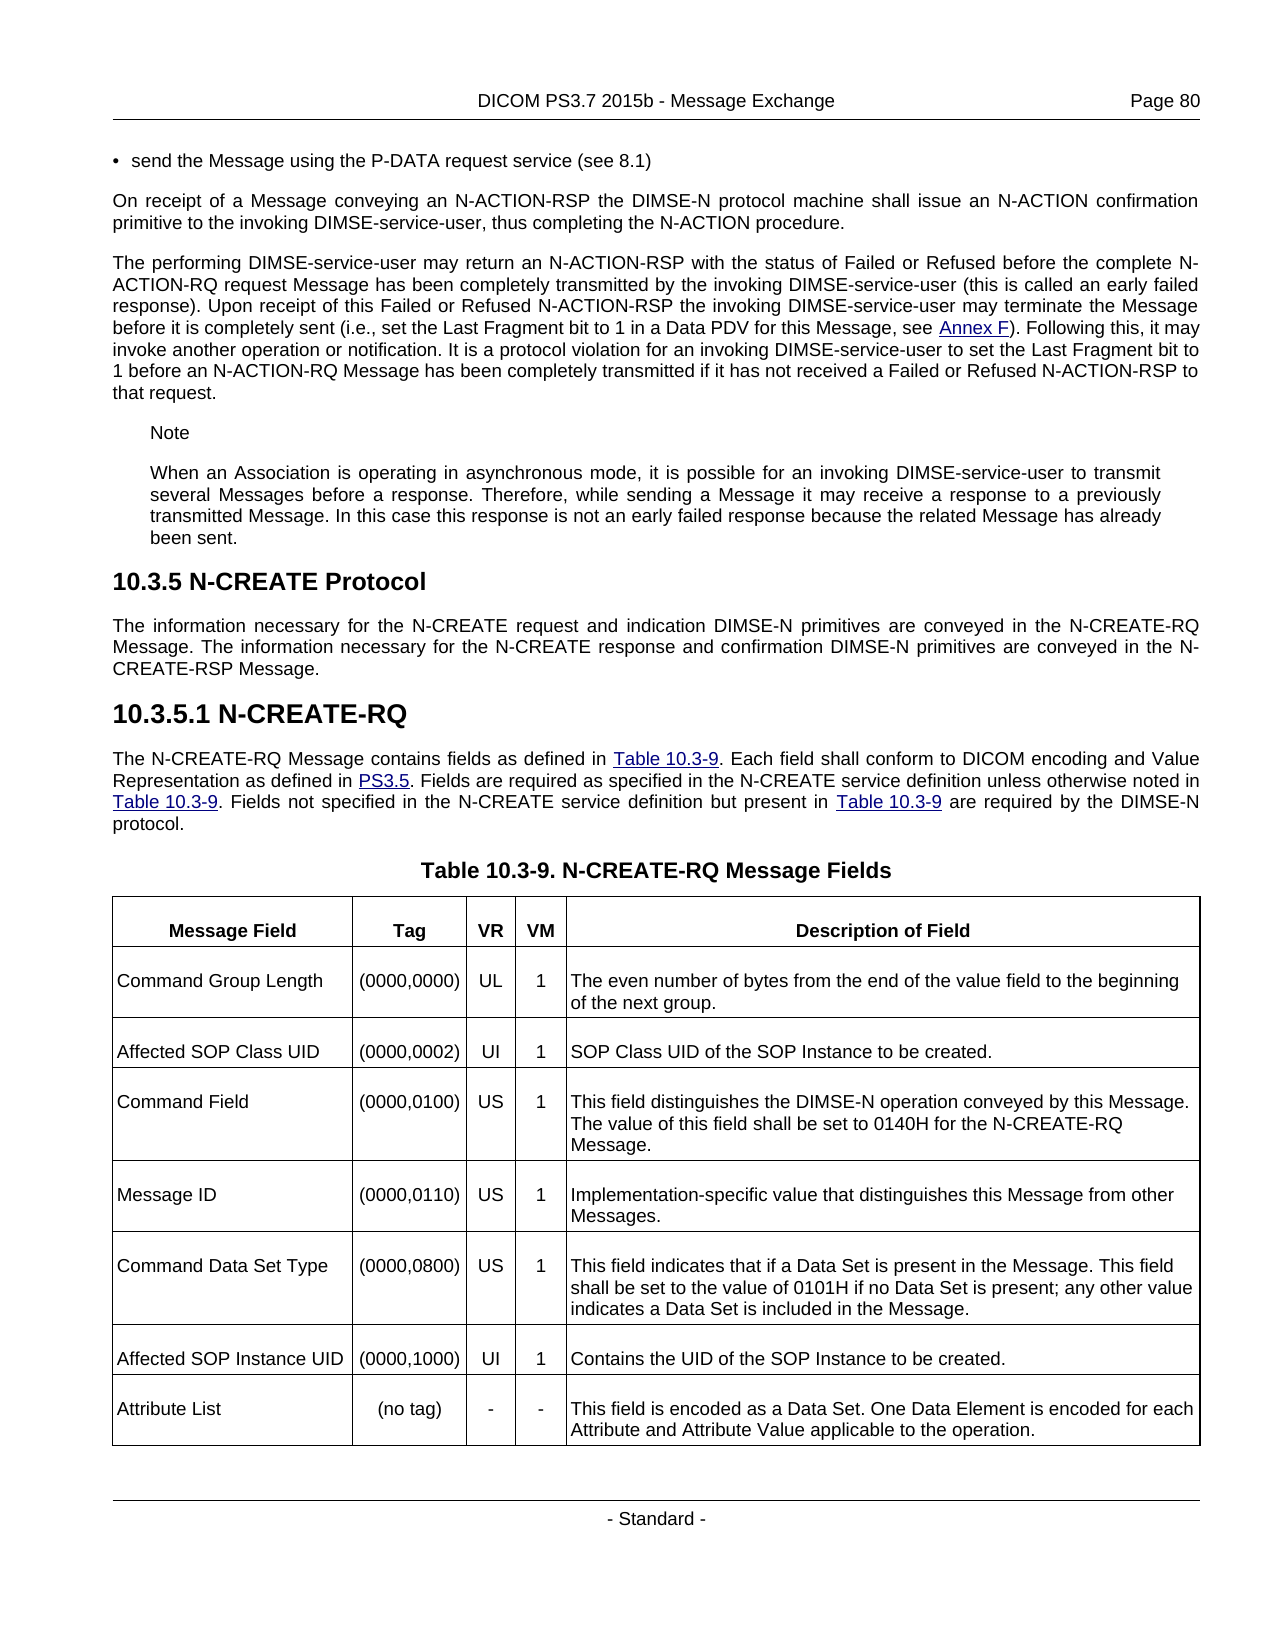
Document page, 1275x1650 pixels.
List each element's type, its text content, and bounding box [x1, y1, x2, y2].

text 10.3.5 N-CREATE Protocol [112, 567, 1200, 596]
table_cell - [516, 1375, 566, 1445]
text Table 10.3-9. N-CREATE-RQ Message Fields [112, 857, 1200, 883]
table_cell (0000,1000) [353, 1325, 466, 1373]
table_cell UI [467, 1018, 515, 1067]
table_cell (0000,0800) [353, 1232, 466, 1324]
table_cell Command Data Set Type [113, 1232, 352, 1324]
table_cell The even number of bytes from the end of the value field to the beginning of the next group. [567, 947, 1199, 1017]
text The performing DIMSE-service-user may return an N-ACTION-RSP with the status of Failed or Refused before the complete N-ACTION-RQ request Message has been completely transmitted by the invoking DIMSE-service-user (this is called an early failed response). Upon receipt of this Failed or Refused N-ACTION-RSP the invoking DIMSE-service-user may terminate the Message before it is completely sent (i.e., set the Last Fragment bit to 1 in a Data PDV for this Message, see Annex F). Following this, it may invoke another operation or notification. It is a protocol violation for an invoking DIMSE-service-user to set the Last Fragment bit to 1 before an N-ACTION-RQ Message has been completely transmitted if it has not received a Failed or Refused N-ACTION-RSP to that request. [112, 252, 1200, 403]
table_cell Message ID [113, 1161, 352, 1231]
table_cell Contains the UID of the SOP Instance to be created. [567, 1325, 1199, 1373]
table_cell Command Field [113, 1068, 352, 1160]
table_cell 1 [516, 1068, 566, 1160]
table_cell 1 [516, 1018, 566, 1067]
text The N-CREATE-RQ Message contains fields as defined in Table 10.3-9. Each field shall conform to DICOM encoding and Value Representation as defined in PS3.5. Fields are required as specified in the N-CREATE service definition unless otherwise noted in Table 10.3-9. Fields not specified in the N-CREATE service definition but present in Table 10.3-9 are required by the DIMSE-N protocol. [112, 748, 1200, 834]
text The information necessary for the N-CREATE request and indication DIMSE-N primitives are conveyed in the N-CREATE-RQ Message. The information necessary for the N-CREATE response and confirmation DIMSE-N primitives are conveyed in the N-CREATE-RSP Message. [112, 615, 1200, 679]
table_cell Command Group Length [113, 947, 352, 1017]
table_header Message Field [113, 897, 352, 946]
table_cell (0000,0002) [353, 1018, 466, 1067]
table_header Tag [353, 897, 466, 946]
table_cell (no tag) [353, 1375, 466, 1445]
table_cell - [467, 1375, 515, 1445]
table_cell 1 [516, 1161, 566, 1231]
text On receipt of a Message conveying an N-ACTION-RSP the DIMSE-N protocol machine shall issue an N-ACTION confirmation primitive to the invoking DIMSE-service-user, thus completing the N-ACTION procedure. [112, 190, 1200, 233]
table_cell US [467, 1161, 515, 1231]
table_cell SOP Class UID of the SOP Instance to be created. [567, 1018, 1199, 1067]
table_cell Implementation-specific value that distinguishes this Message from other Messages. [567, 1161, 1199, 1231]
table_cell US [467, 1232, 515, 1324]
text 10.3.5.1 N-CREATE-RQ [112, 698, 1200, 729]
table_cell 1 [516, 947, 566, 1017]
table_cell (0000,0000) [353, 947, 466, 1017]
text Note [150, 422, 1162, 443]
table_cell Attribute List [113, 1375, 352, 1445]
table_cell Affected SOP Instance UID [113, 1325, 352, 1373]
table_header Description of Field [567, 897, 1199, 946]
table_cell This field distinguishes the DIMSE-N operation conveyed by this Message. The value of this field shall be set to 0140H for the N-CREATE-RQ Message. [567, 1068, 1199, 1160]
text When an Association is operating in asynchronous mode, it is possible for an invoking DIMSE-service-user to transmit several Messages before a response. Therefore, while sending a Message it may receive a response to a previously transmitted Message. In this case this response is not an early failed response because the related Message has already been sent. [150, 462, 1162, 548]
table_cell 1 [516, 1232, 566, 1324]
table_cell US [467, 1068, 515, 1160]
table_cell 1 [516, 1325, 566, 1373]
list send the Message using the P-DATA request service (see 8.1) [112, 150, 1200, 172]
table_cell This field is encoded as a Data Set. One Data Element is encoded for each Attribute and Attribute Value applicable to the operation. [567, 1375, 1199, 1445]
table_header VM [516, 897, 566, 946]
table_cell (0000,0110) [353, 1161, 466, 1231]
table_cell UL [467, 947, 515, 1017]
table_header VR [467, 897, 515, 946]
table_cell This field indicates that if a Data Set is present in the Message. This field shall be set to the value of 0101H if no Data Set is present; any other value indicates a Data Set is included in the Message. [567, 1232, 1199, 1324]
table_cell Affected SOP Class UID [113, 1018, 352, 1067]
table_cell UI [467, 1325, 515, 1373]
table_cell (0000,0100) [353, 1068, 466, 1160]
